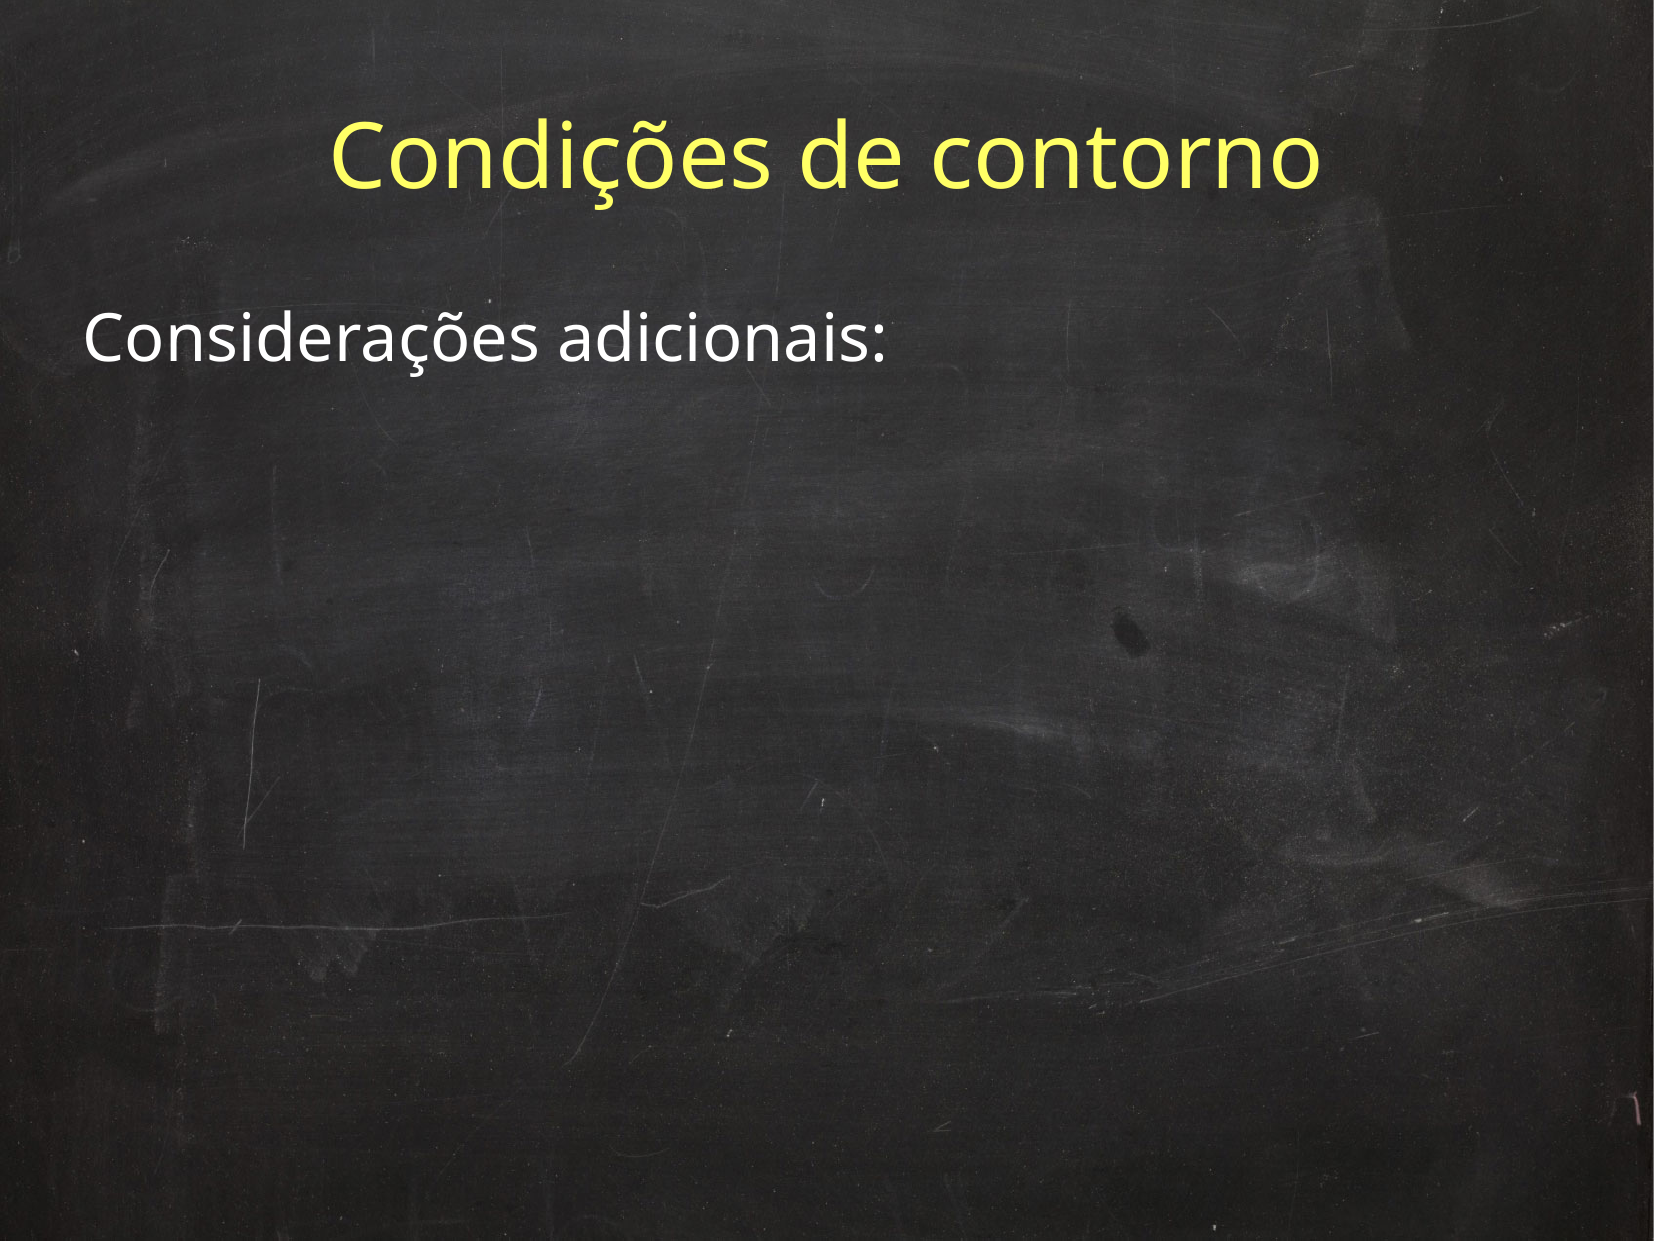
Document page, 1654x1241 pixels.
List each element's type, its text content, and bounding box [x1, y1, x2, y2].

picture [0, 0, 1654, 1241]
title Condições de contorno [82, 56, 1571, 250]
list Considerações adicionais: [82, 290, 1571, 451]
